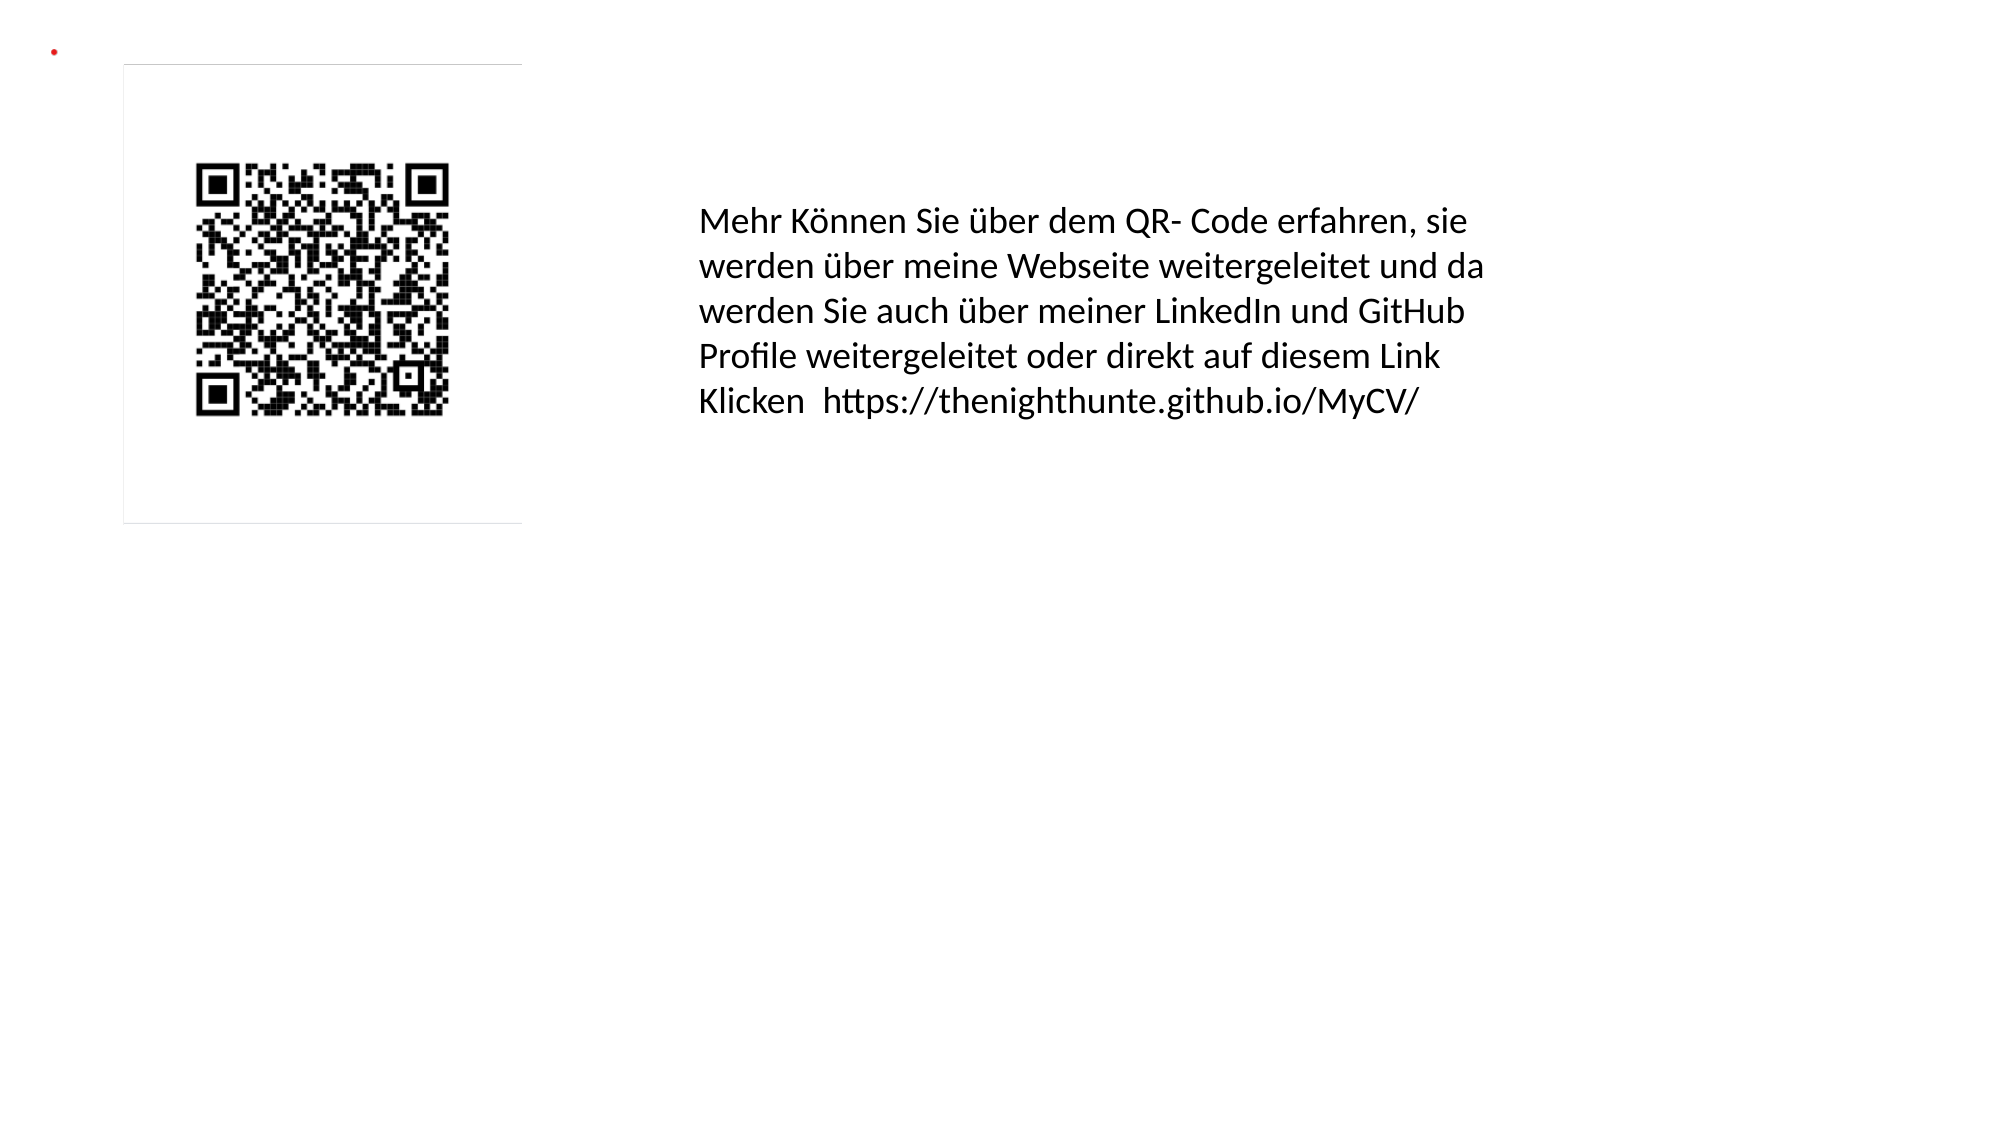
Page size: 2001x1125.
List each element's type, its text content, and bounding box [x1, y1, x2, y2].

picture [50, 48, 522, 525]
text_box Mehr Können Sie über dem QR- Code erfahren, sie werden über meine Webseite weitergeleitet und da werden Sie auch über meiner LinkedIn und GitHub Profile weitergeleitet oder direkt auf diesem Link Klicken https://thenighthunte.github.io/MyCV/ [683, 188, 1550, 431]
